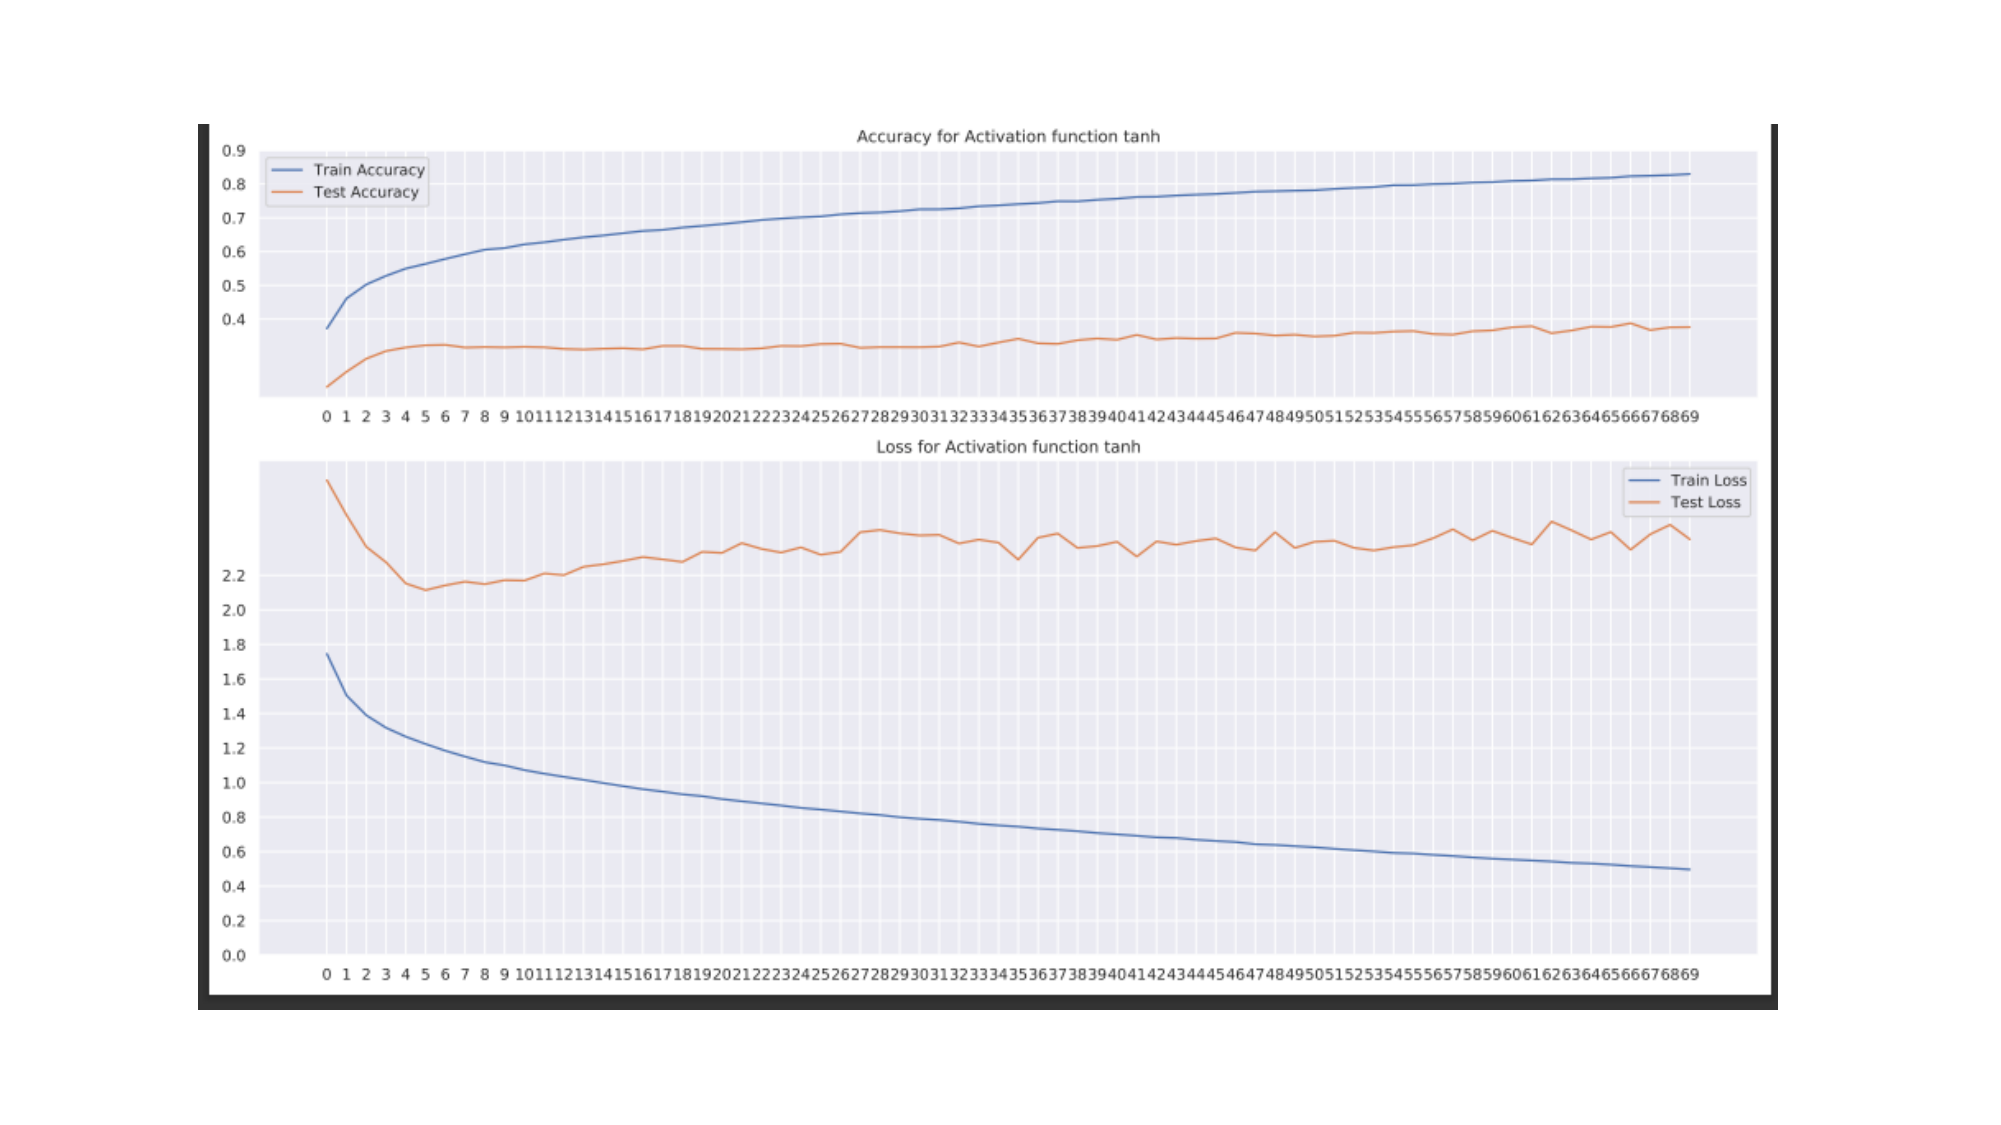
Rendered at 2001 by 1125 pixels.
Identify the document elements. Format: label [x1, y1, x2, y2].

picture [198, 124, 1778, 1010]
